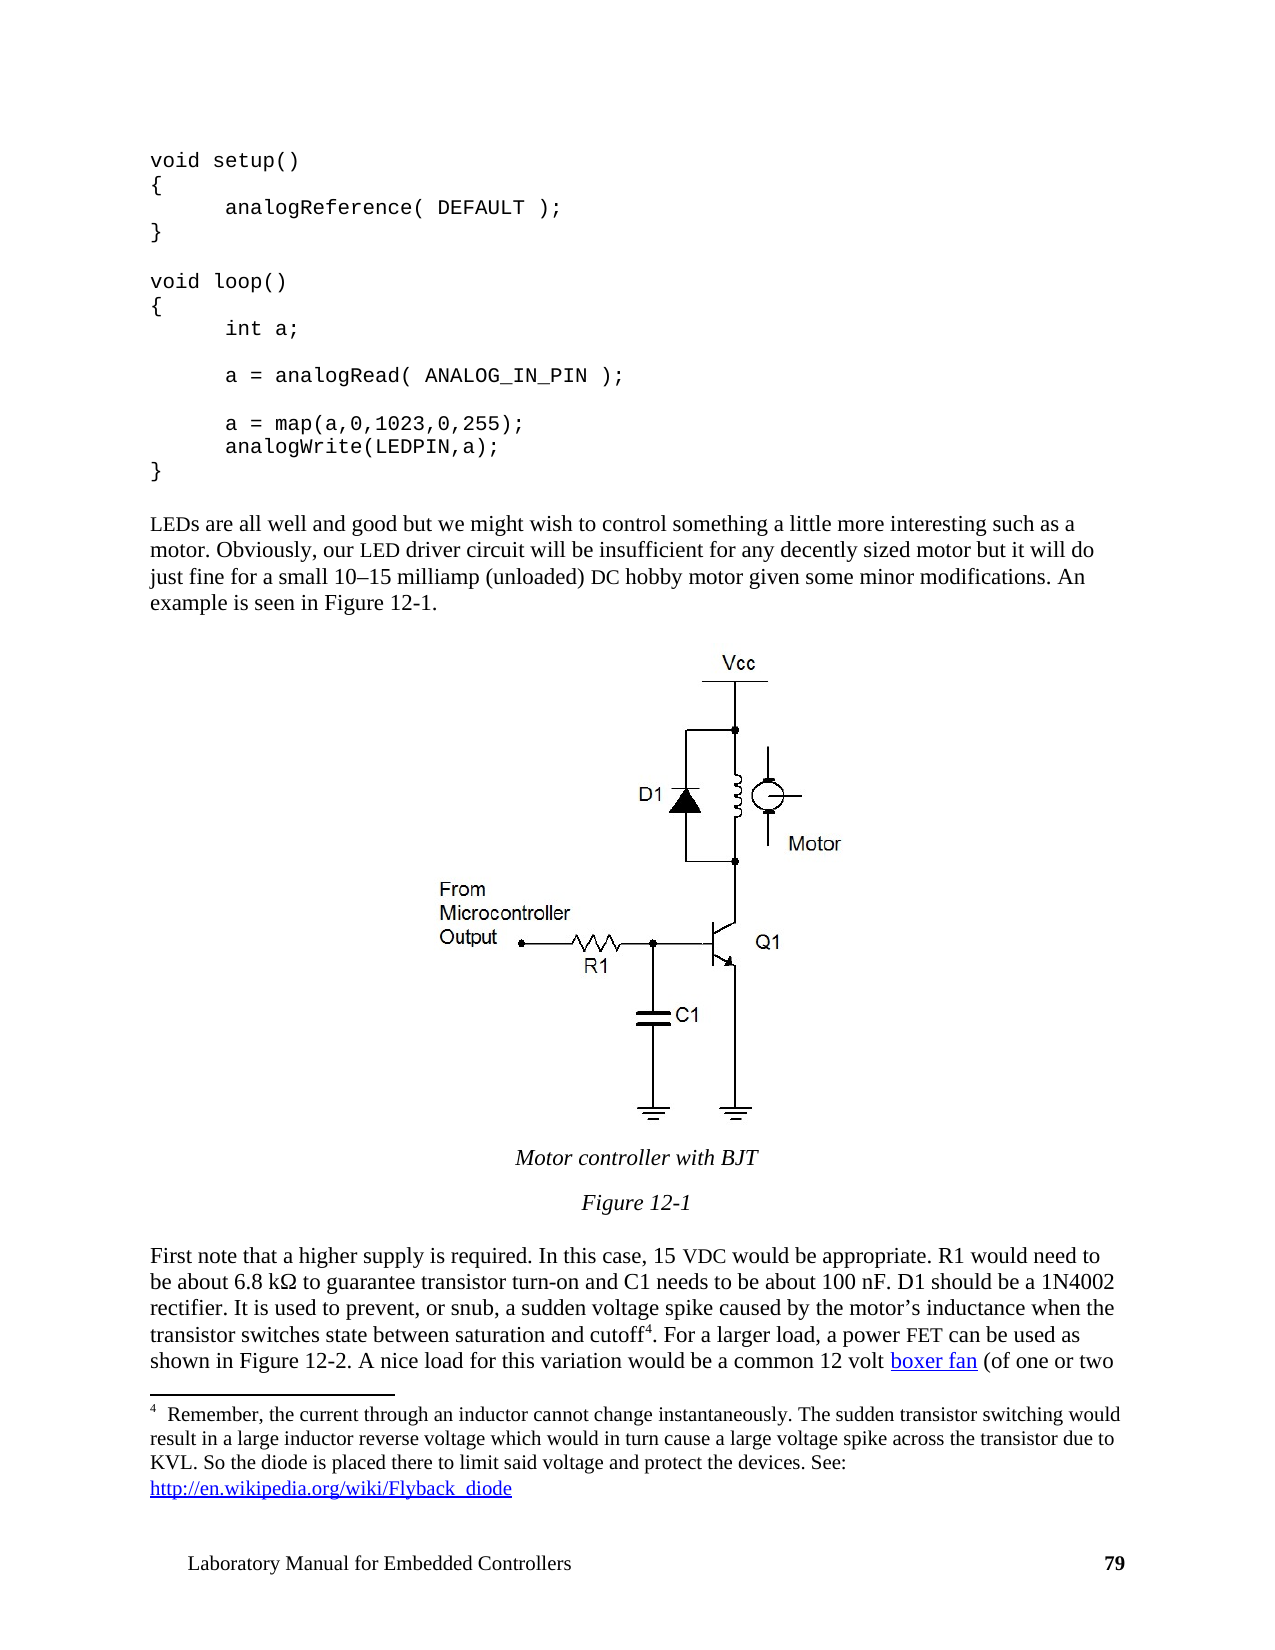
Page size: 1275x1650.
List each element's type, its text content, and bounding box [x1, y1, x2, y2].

text analogReference( DEFAULT ); [150, 197, 1125, 221]
text Motor controller with BJT [150, 1143, 1125, 1170]
text a = analogRead( ANALOG_IN_PIN ); [150, 366, 1125, 389]
text { [150, 294, 1125, 318]
text LEDs are all well and good but we might wish to control something a little more interesting such as a motor. Obviously, our LED driver circuit will be insufficient for any decently sized motor but it will do just fine for a small 10–15 milliamp (unloaded) DC hobby motor given some minor modifications. An example is seen in Figure 12-1. [150, 510, 1125, 616]
text int a; [150, 318, 1125, 342]
text First note that a higher supply is required. In this case, 15 VDC would be appropriate. R1 would need to be about 6.8 kΩ to guarantee transistor turn-on and C1 needs to be about 100 nF. D1 should be a 1N4002 rectifier. It is used to prevent, or snub, a sudden voltage spike caused by the motor’s inductance when the transistor switches state between saturation and cutoff. For a larger load, a power FET can be used as shown in Figure 12-2. A nice load for this variation would be a common 12 volt boxer fan (of one or two [150, 1242, 1125, 1373]
text void setup() [150, 150, 1125, 174]
text void loop() [150, 271, 1125, 294]
text { [150, 174, 1125, 197]
text Remember, the current through an inductor cannot change instantaneously. The sudden transistor switching would result in a large inductor reverse voltage which would in turn cause a large voltage spike across the transistor due to KVL. So the diode is placed there to limit said voltage and protect the devices. See: http://en.wikipedia.org/wiki/Flyback_diode [150, 1401, 1125, 1500]
text a = map(a,0,1023,0,255); [150, 413, 1125, 436]
text } [150, 221, 1125, 244]
text analogWrite(LEDPIN,a); [150, 436, 1125, 460]
picture [419, 643, 856, 1142]
text } [150, 460, 1125, 484]
text Figure 12-1 [150, 1189, 1125, 1215]
